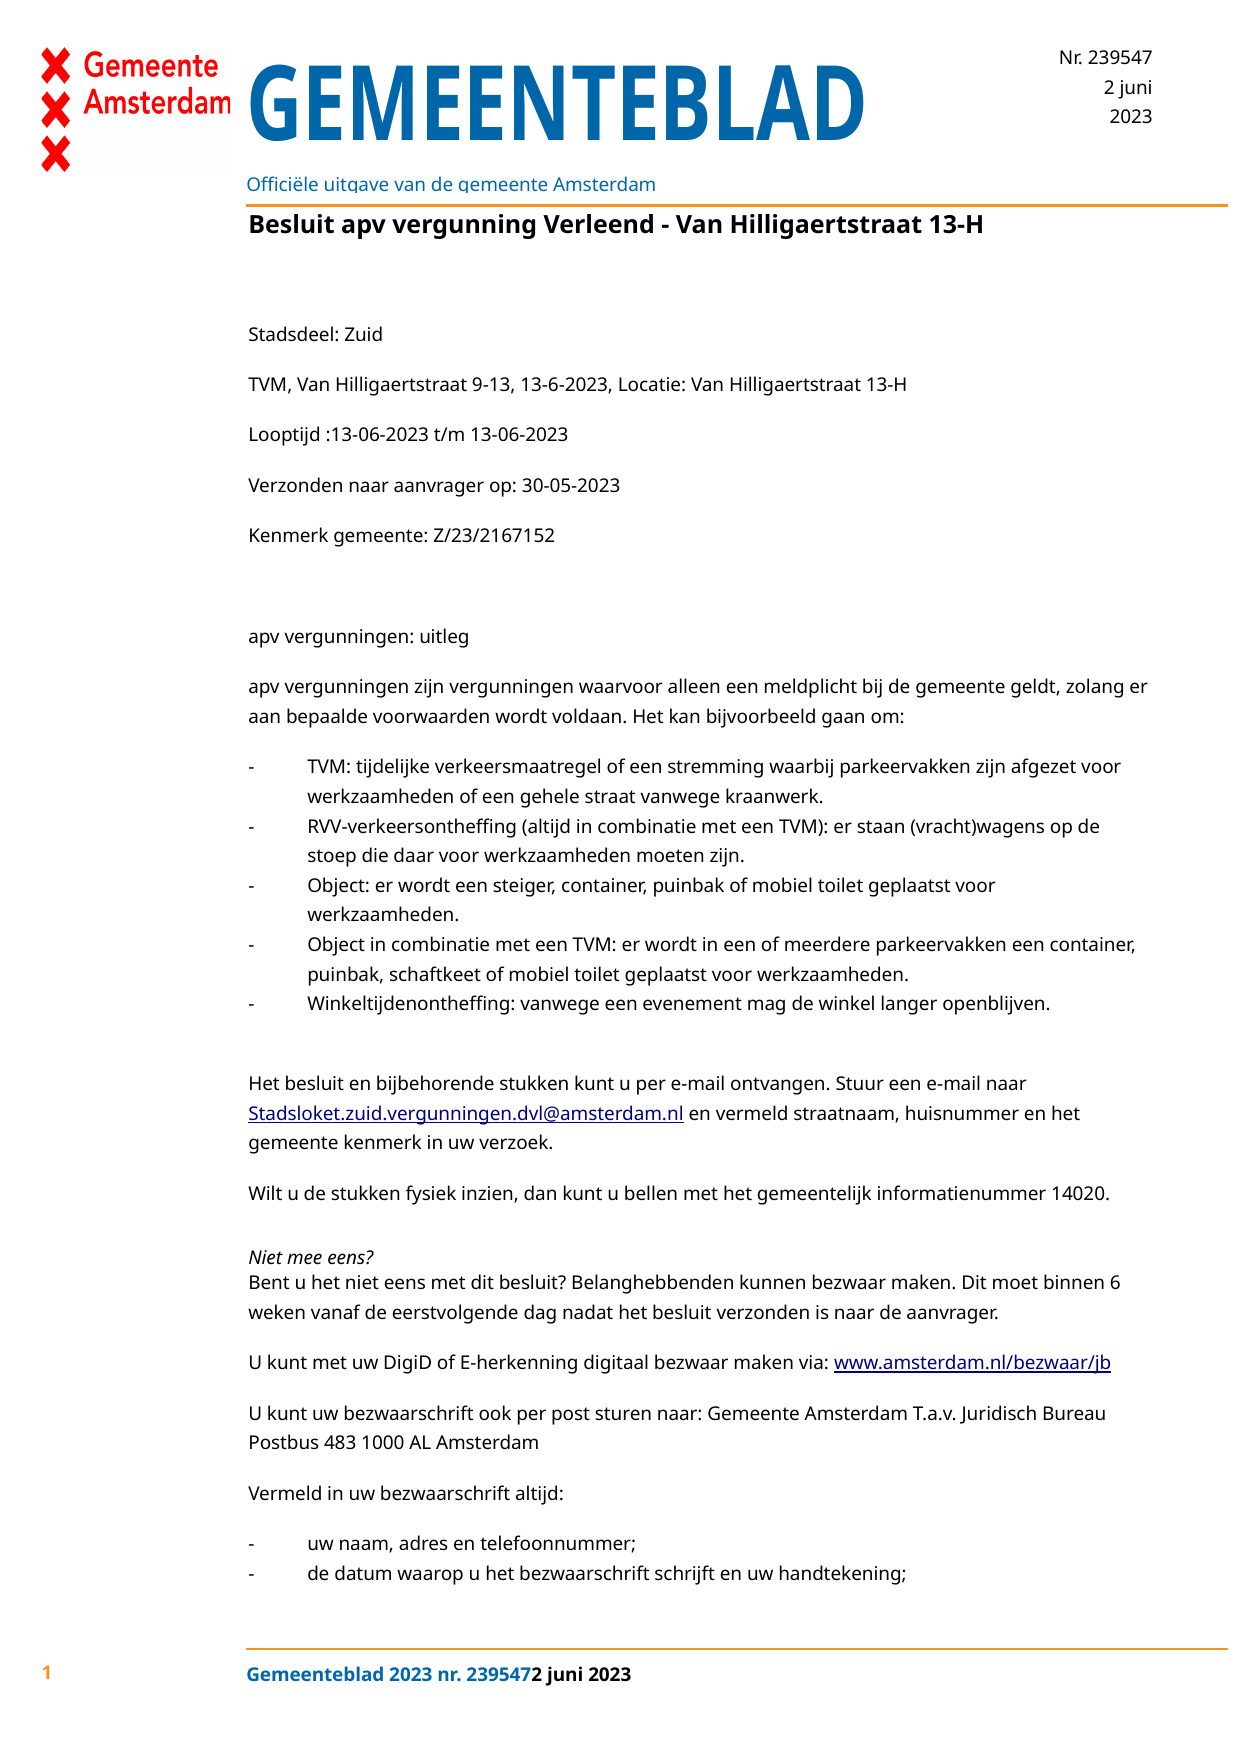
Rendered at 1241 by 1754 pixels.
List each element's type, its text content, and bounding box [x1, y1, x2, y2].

list TVM: tijdelijke verkeersmaatregel of een stremming waarbij parkeervakken zijn afgezet voor werkzaamheden of een gehele straat vanwege kraanwerk. [248, 754, 1152, 809]
text Bent u het niet eens met dit besluit? Belanghebbenden kunnen bezwaar maken. Dit moet binnen 6 weken vanaf de eerstvolgende dag nadat het besluit verzonden is naar de aanvrager. [248, 1269, 1152, 1325]
text Niet mee eens? [248, 1244, 1152, 1269]
text Vermeld in uw bezwaarschrift altijd: [248, 1480, 1152, 1506]
text Kenmerk gemeente: Z/23/2167152 [248, 522, 1152, 548]
list de datum waarop u het bezwaarschrift schrijft en uw handtekening; [248, 1560, 1152, 1586]
picture [41, 47, 231, 172]
text Verzonden naar aanvrager op: 30-05-2023 [248, 472, 1152, 498]
list Object: er wordt een steiger, container, puinbak of mobiel toilet geplaatst voor werkzaamheden. [248, 872, 1152, 927]
text Het besluit en bijbehorende stukken kunt u per e-mail ontvangen. Stuur een e-mail naar Stadsloket.zuid.vergunningen.dvl@amsterdam.nl en vermeld straatnaam, huisnummer en het gemeente kenmerk in uw verzoek. [248, 1070, 1152, 1155]
list Object in combinatie met een TVM: er wordt in een of meerdere parkeervakken een container, puinbak, schaftkeet of mobiel toilet geplaatst voor werkzaamheden. [248, 931, 1152, 986]
text TVM, Van Hilligaertstraat 9-13, 13-6-2023, Locatie: Van Hilligaertstraat 13-H [248, 371, 1152, 397]
text U kunt met uw DigiD of E-herkenning digitaal bezwaar maken via: www.amsterdam.nl/bezwaar/jb [248, 1349, 1152, 1375]
list Winkeltijdenontheffing: vanwege een evenement mag de winkel langer openblijven. [248, 990, 1152, 1016]
text Wilt u de stukken fysiek inzien, dan kunt u bellen met het gemeentelijk informatienummer 14020. [248, 1180, 1152, 1206]
list RVV-verkeersontheffing (altijd in combinatie met een TVM): er staan (vracht)wagens op de stoep die daar voor werkzaamheden moeten zijn. [248, 813, 1152, 868]
text Stadsdeel: Zuid [248, 321, 1152, 346]
text apv vergunningen: uitleg [248, 623, 1152, 649]
list uw naam, adres en telefoonnummer; [248, 1530, 1152, 1556]
text Looptijd :13-06-2023 t/m 13-06-2023 [248, 422, 1152, 447]
text U kunt uw bezwaarschrift ook per post sturen naar: Gemeente Amsterdam T.a.v. Juridisch Bureau Postbus 483 1000 AL Amsterdam [248, 1400, 1152, 1455]
text Besluit apv vergunning Verleend - Van Hilligaertstraat 13-H [248, 207, 1152, 241]
text apv vergunningen zijn vergunningen waarvoor alleen een meldplicht bij de gemeente geldt, zolang er aan bepaalde voorwaarden wordt voldaan. Het kan bijvoorbeeld gaan om: [248, 674, 1152, 729]
